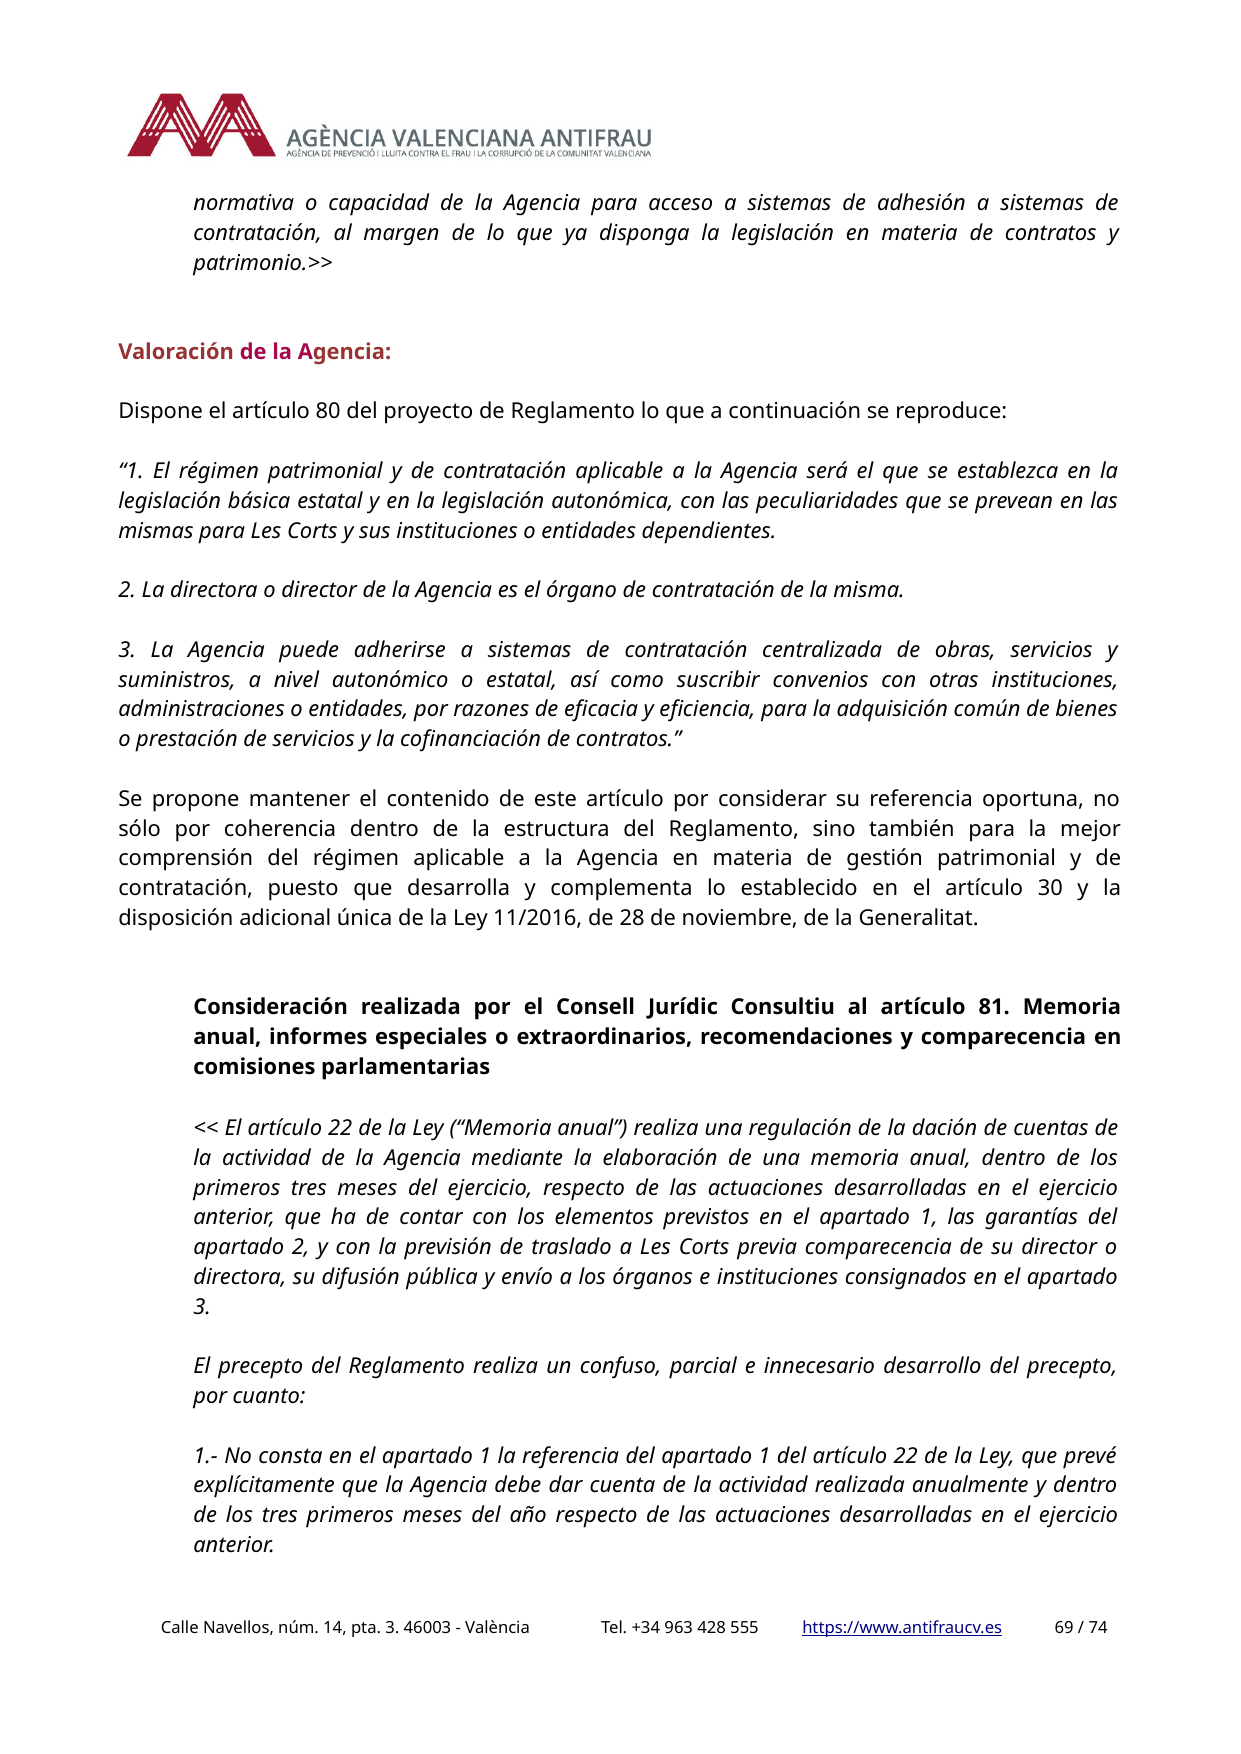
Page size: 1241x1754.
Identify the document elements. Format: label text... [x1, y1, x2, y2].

text 3. La Agencia puede adherirse a sistemas de contratación centralizada de obras, servicios y suministros, a nivel autonómico o estatal, así como suscribir convenios con otras instituciones, administraciones o entidades, por razones de eficacia y eficiencia, para la adquisición común de bienes o prestación de servicios y la cofinanciación de contratos.” [118, 634, 1122, 753]
text Valoración de la Agencia: [118, 336, 1122, 366]
picture [122, 81, 655, 166]
text Consideración realizada por el Consell Jurídic Consultiu al artículo 81. Memoria anual, informes especiales o extraordinarios, recomendaciones y comparecencia en comisiones parlamentarias [193, 991, 1122, 1081]
text Se propone mantener el contenido de este artículo por considerar su referencia oportuna, no sólo por coherencia dentro de la estructura del Reglamento, sino también para la mejor comprensión del régimen aplicable a la Agencia en materia de gestión patrimonial y de contratación, puesto que desarrolla y complementa lo establecido en el artículo 30 y la disposición adicional única de la Ley 11/2016, de 28 de noviembre, de la Generalitat. [118, 783, 1122, 932]
text El precepto del Reglamento realiza un confuso, parcial e innecesario desarrollo del precepto, por cuanto: [193, 1350, 1122, 1410]
text 1.- No consta en el apartado 1 la referencia del apartado 1 del artículo 22 de la Ley, que prevé explícitamente que la Agencia debe dar cuenta de la actividad realizada anualmente y dentro de los tres primeros meses del año respecto de las actuaciones desarrolladas en el ejercicio anterior. [193, 1440, 1122, 1559]
text << El artículo 22 de la Ley (“Memoria anual”) realiza una regulación de la dación de cuentas de la actividad de la Agencia mediante la elaboración de una memoria anual, dentro de los primeros tres meses del ejercicio, respecto de las actuaciones desarrolladas en el ejercicio anterior, que ha de contar con los elementos previstos en el apartado 1, las garantías del apartado 2, y con la previsión de traslado a Les Corts previa comparecencia de su director o directora, su difusión pública y envío a los órganos e instituciones consignados en el apartado 3. [193, 1112, 1122, 1321]
text 2. La directora o director de la Agencia es el órgano de contratación de la misma. [118, 574, 1122, 604]
text Dispone el artículo 80 del proyecto de Reglamento lo que a continuación se reproduce: [118, 396, 1122, 425]
text normativa o capacidad de la Agencia para acceso a sistemas de adhesión a sistemas de contratación, al margen de lo que ya disponga la legislación en materia de contratos y patrimonio.>> [193, 187, 1122, 276]
text “1. El régimen patrimonial y de contratación aplicable a la Agencia será el que se establezca en la legislación básica estatal y en la legislación autonómica, con las peculiaridades que se prevean en las mismas para Les Corts y sus instituciones o entidades dependientes. [118, 455, 1122, 544]
